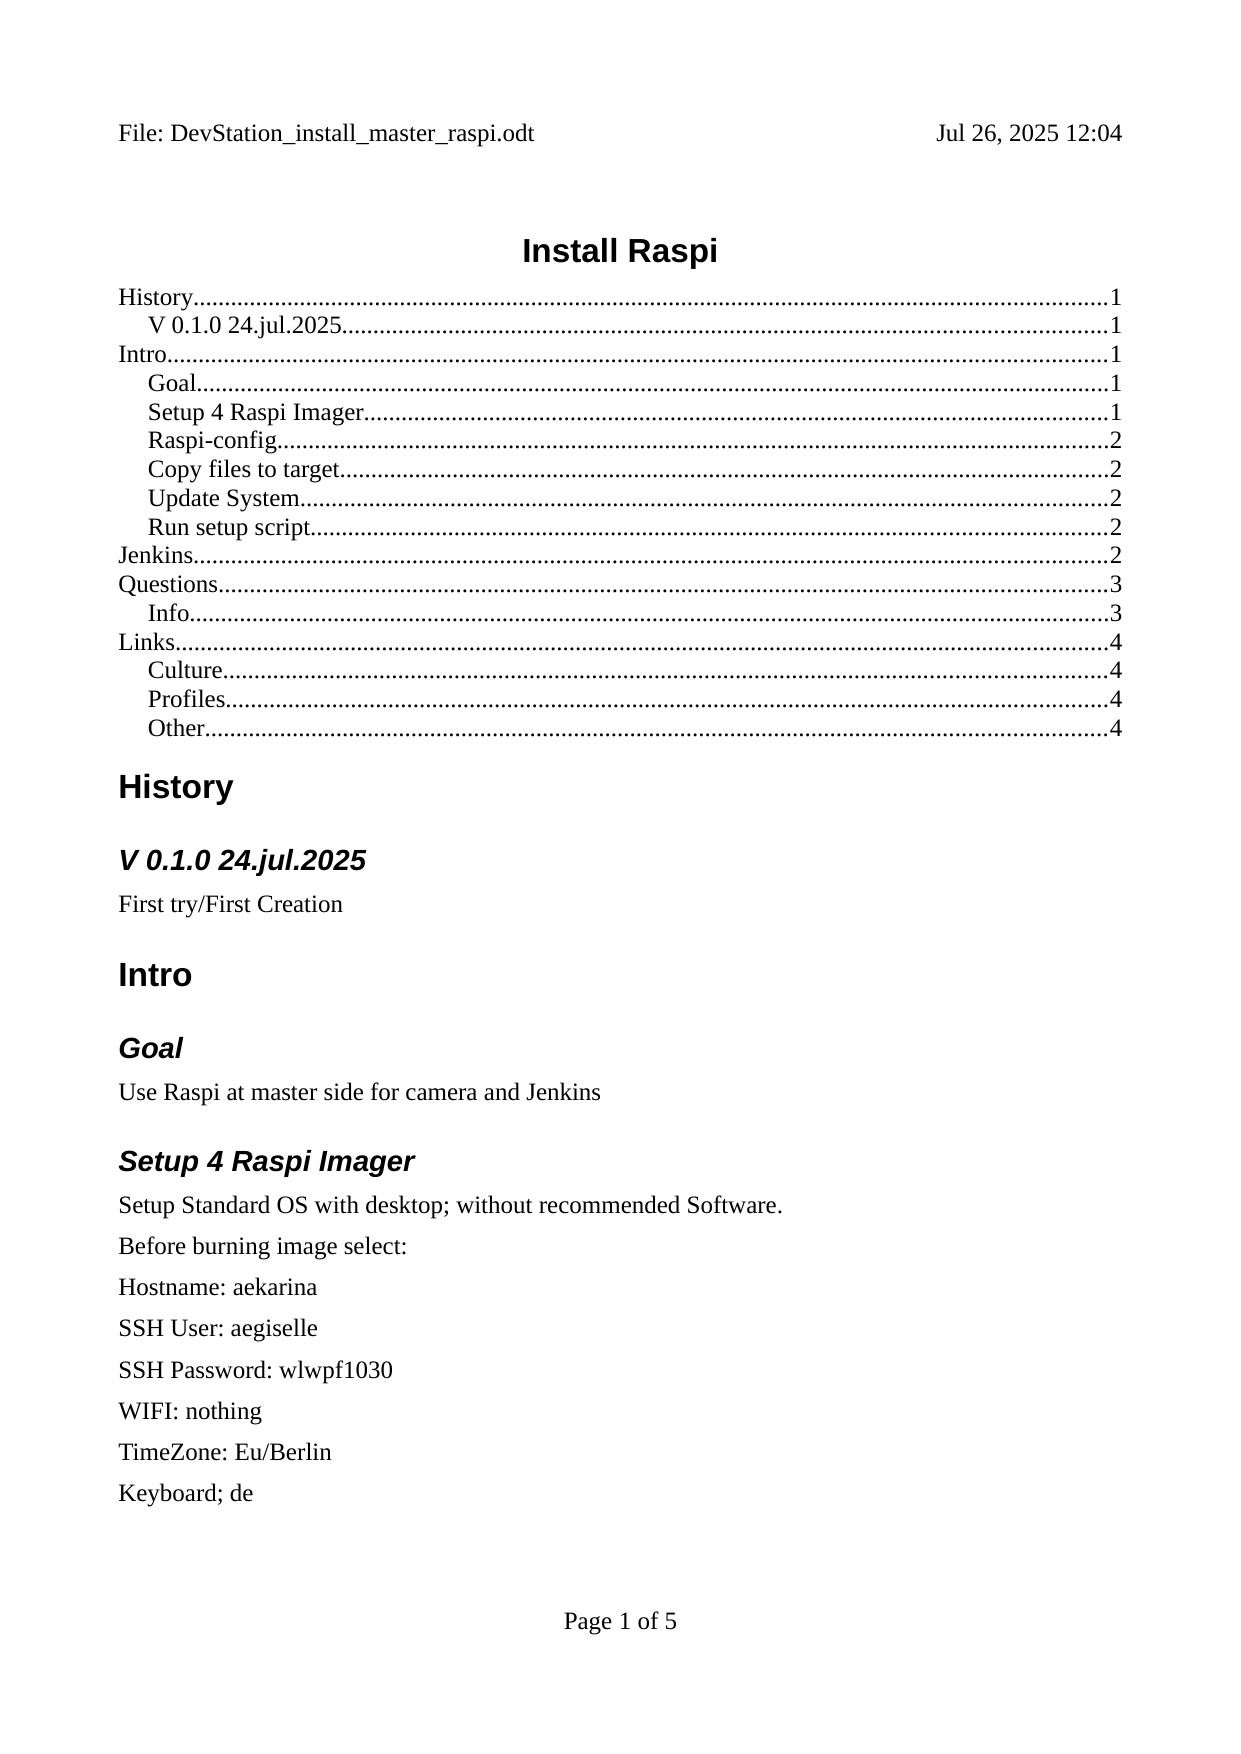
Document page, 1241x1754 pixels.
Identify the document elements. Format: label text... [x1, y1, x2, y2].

text Links 4 [118, 627, 1122, 656]
text Profiles 4 [148, 684, 1122, 713]
text Setup 4 Raspi Imager 1 [148, 397, 1122, 426]
text Other 4 [148, 713, 1122, 742]
text Jenkins 2 [118, 541, 1122, 569]
text Info 3 [148, 598, 1122, 627]
text Setup Standard OS with desktop; without recommended Software. [118, 1190, 1122, 1218]
text History 1 [118, 282, 1122, 311]
text Use Raspi at master side for camera and Jenkins [118, 1077, 1122, 1106]
text SSH Password: wlwpf1030 [118, 1355, 1122, 1383]
text Raspi-config 2 [148, 426, 1122, 454]
text Goal 1 [148, 368, 1122, 397]
subtitle Goal [118, 1031, 1122, 1065]
subtitle V 0.1.0 24.jul.2025 [118, 843, 1122, 876]
text Copy files to target 2 [148, 454, 1122, 483]
text Update System 2 [148, 483, 1122, 512]
text TimeZone: Eu/Berlin [118, 1437, 1122, 1466]
text Culture 4 [148, 656, 1122, 684]
text Questions 3 [118, 569, 1122, 598]
subtitle Setup 4 Raspi Imager [118, 1144, 1122, 1177]
text Run setup script 2 [148, 512, 1122, 541]
subtitle Intro [118, 955, 1122, 994]
text WIFI: nothing [118, 1396, 1122, 1425]
text Keyboard; de [118, 1478, 1122, 1507]
text First try/First Creation [118, 889, 1122, 918]
subtitle History [118, 767, 1122, 805]
text V 0.1.0 24.jul.2025 1 [148, 311, 1122, 339]
text SSH User: aegiselle [118, 1313, 1122, 1342]
text Hostname: aekarina [118, 1272, 1122, 1301]
text Before burning image select: [118, 1231, 1122, 1260]
subtitle Install Raspi [118, 231, 1122, 269]
text Intro 1 [118, 339, 1122, 368]
